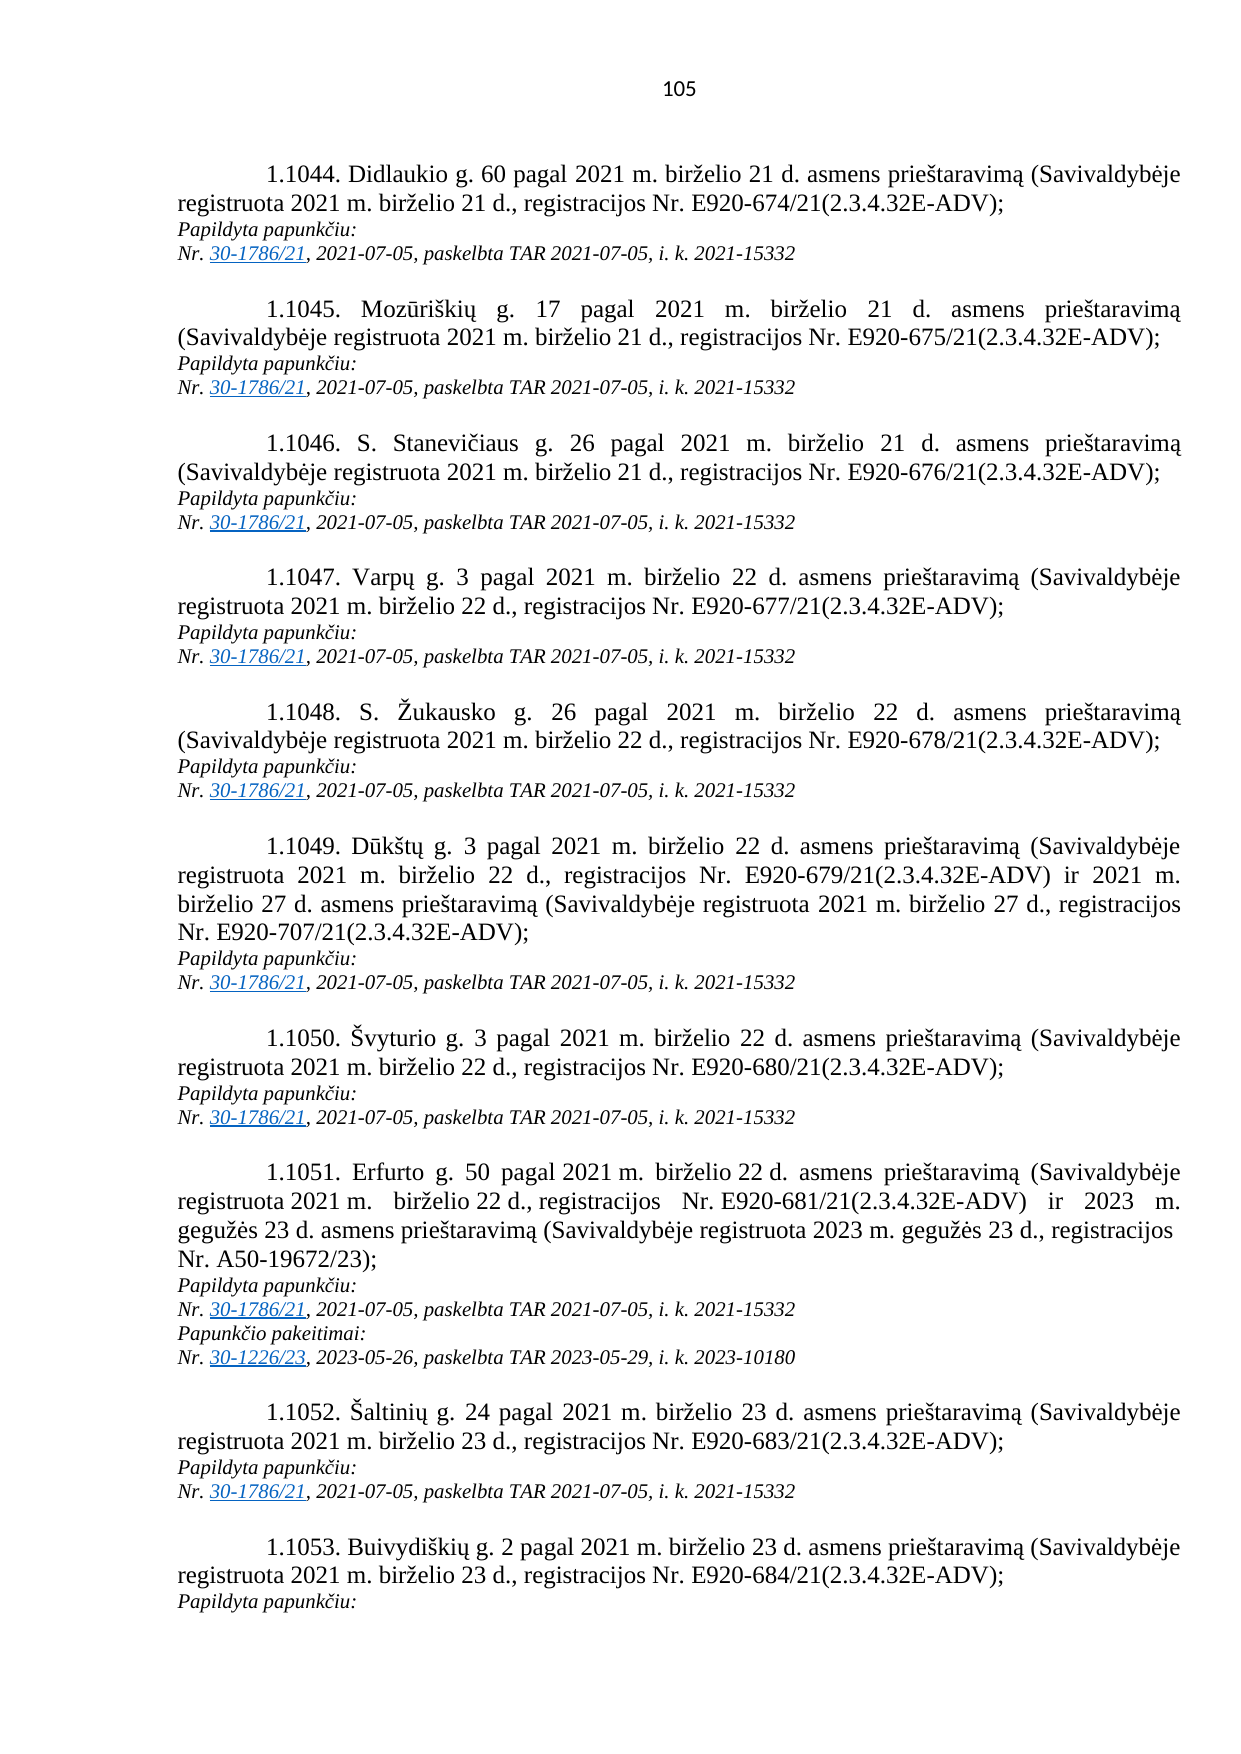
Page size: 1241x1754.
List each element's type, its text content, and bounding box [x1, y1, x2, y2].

text 1.1046. S. Stanevičiaus g. 26 pagal 2021 m. birželio 21 d. asmens prieštaravimą (Savivaldybėje registruota 2021 m. birželio 21 d., registracijos Nr. E920-676/21(2.3.4.32E-ADV); [177, 428, 1181, 486]
text Nr. 30-1786/21, 2021-07-05, paskelbta TAR 2021-07-05, i. k. 2021-15332 [177, 970, 1181, 994]
text Nr. 30-1786/21, 2021-07-05, paskelbta TAR 2021-07-05, i. k. 2021-15332 [177, 510, 1181, 534]
text Nr. 30-1226/23, 2023-05-26, paskelbta TAR 2023-05-29, i. k. 2023-10180 [177, 1345, 1181, 1369]
text Papildyta papunkčiu: [177, 351, 1181, 375]
text Papildyta papunkčiu: [177, 1081, 1181, 1105]
text Nr. 30-1786/21, 2021-07-05, paskelbta TAR 2021-07-05, i. k. 2021-15332 [177, 1105, 1181, 1129]
text Nr. 30-1786/21, 2021-07-05, paskelbta TAR 2021-07-05, i. k. 2021-15332 [177, 1297, 1181, 1321]
text 1.1049. Dūkštų g. 3 pagal 2021 m. birželio 22 d. asmens prieštaravimą (Savivaldybėje registruota 2021 m. birželio 22 d., registracijos Nr. E920-679/21(2.3.4.32E-ADV) ir 2021 m. birželio 27 d. asmens prieštaravimą (Savivaldybėje registruota 2021 m. birželio 27 d., registracijos Nr. E920-707/21(2.3.4.32E-ADV); [177, 831, 1181, 946]
text Nr. 30-1786/21, 2021-07-05, paskelbta TAR 2021-07-05, i. k. 2021-15332 [177, 644, 1181, 668]
text 1.1052. Šaltinių g. 24 pagal 2021 m. birželio 23 d. asmens prieštaravimą (Savivaldybėje registruota 2021 m. birželio 23 d., registracijos Nr. E920-683/21(2.3.4.32E-ADV); [177, 1397, 1181, 1455]
text Papildyta papunkčiu: [177, 754, 1181, 778]
text Papildyta papunkčiu: [177, 486, 1181, 510]
text Papildyta papunkčiu: [177, 1455, 1181, 1479]
text Nr. 30-1786/21, 2021-07-05, paskelbta TAR 2021-07-05, i. k. 2021-15332 [177, 375, 1181, 399]
text Nr. 30-1786/21, 2021-07-05, paskelbta TAR 2021-07-05, i. k. 2021-15332 [177, 778, 1181, 802]
text 1.1048. S. Žukausko g. 26 pagal 2021 m. birželio 22 d. asmens prieštaravimą (Savivaldybėje registruota 2021 m. birželio 22 d., registracijos Nr. E920-678/21(2.3.4.32E-ADV); [177, 697, 1181, 754]
text Nr. 30-1786/21, 2021-07-05, paskelbta TAR 2021-07-05, i. k. 2021-15332 [177, 1479, 1181, 1503]
text 1.1047. Varpų g. 3 pagal 2021 m. birželio 22 d. asmens prieštaravimą (Savivaldybėje registruota 2021 m. birželio 22 d., registracijos Nr. E920-677/21(2.3.4.32E-ADV); [177, 562, 1181, 620]
text 1.1045. Mozūriškių g. 17 pagal 2021 m. birželio 21 d. asmens prieštaravimą (Savivaldybėje registruota 2021 m. birželio 21 d., registracijos Nr. E920-675/21(2.3.4.32E-ADV); [177, 294, 1181, 351]
text 1.1050. Švyturio g. 3 pagal 2021 m. birželio 22 d. asmens prieštaravimą (Savivaldybėje registruota 2021 m. birželio 22 d., registracijos Nr. E920-680/21(2.3.4.32E-ADV); [177, 1023, 1181, 1081]
text 1.1044. Didlaukio g. 60 pagal 2021 m. birželio 21 d. asmens prieštaravimą (Savivaldybėje registruota 2021 m. birželio 21 d., registracijos Nr. E920-674/21(2.3.4.32E-ADV); [177, 159, 1181, 217]
text Papildyta papunkčiu: [177, 620, 1181, 644]
text Papildyta papunkčiu: [177, 217, 1181, 241]
text Nr. 30-1786/21, 2021-07-05, paskelbta TAR 2021-07-05, i. k. 2021-15332 [177, 241, 1181, 265]
text Papildyta papunkčiu: [177, 1589, 1181, 1613]
text 1.1053. Buivydiškių g. 2 pagal 2021 m. birželio 23 d. asmens prieštaravimą (Savivaldybėje registruota 2021 m. birželio 23 d., registracijos Nr. E920-684/21(2.3.4.32E-ADV); [177, 1532, 1181, 1589]
text Papildyta papunkčiu: [177, 1272, 1181, 1297]
text 1.1051. Erfurto g. 50 pagal 2021 m. birželio 22 d. asmens prieštaravimą (Savivaldybėje registruota 2021 m. birželio 22 d., registracijos Nr. E920-681/21(2.3.4.32E-ADV) ir 2023 m. gegužės 23 d. asmens prieštaravimą (Savivaldybėje registruota 2023 m. gegužės 23 d., registracijos Nr. A50-19672/23); [177, 1157, 1181, 1272]
text Papunkčio pakeitimai: [177, 1321, 1181, 1345]
text Papildyta papunkčiu: [177, 946, 1181, 970]
